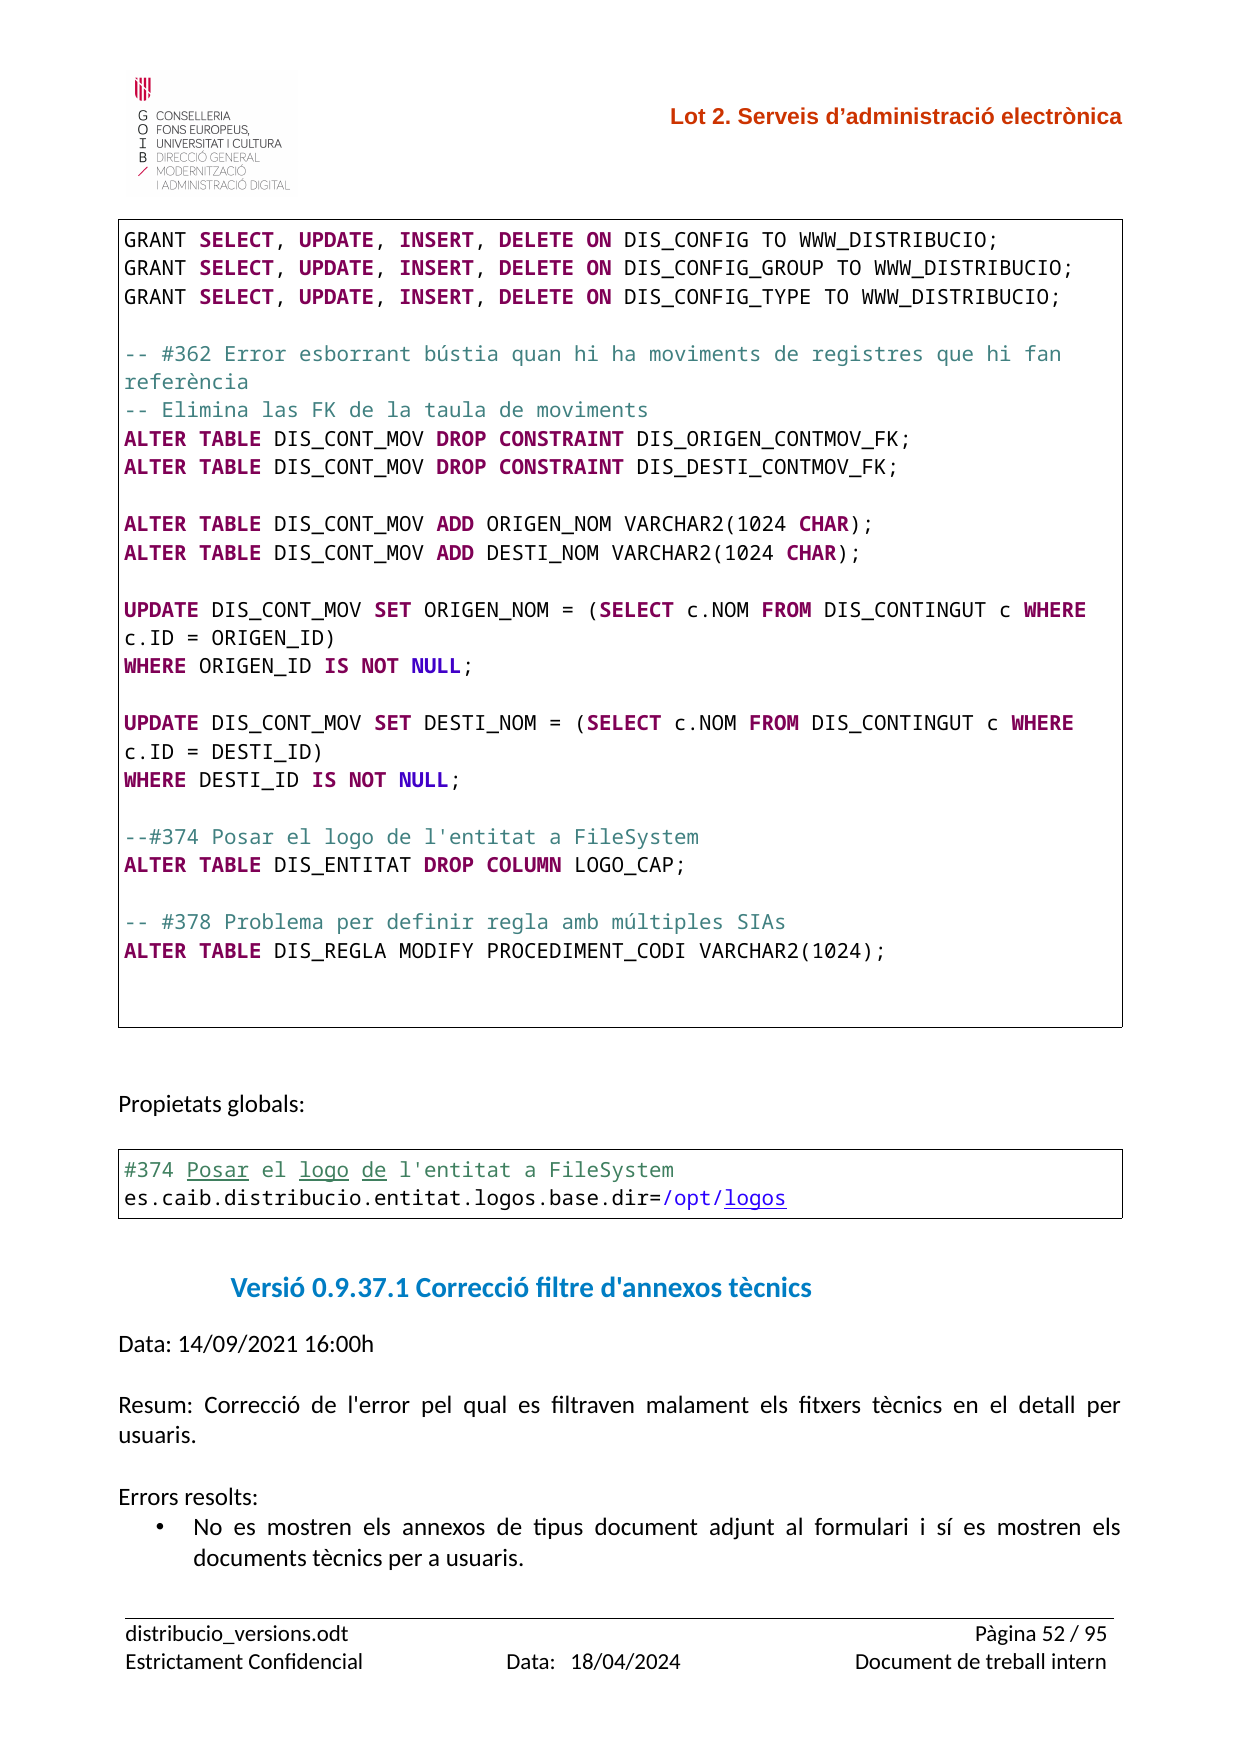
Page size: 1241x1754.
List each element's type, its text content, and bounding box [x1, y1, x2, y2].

text Data: 14/09/2021 16:00h [118, 1328, 1122, 1359]
subtitle Versió 0.9.37.1 Correcció filtre d'annexos tècnics [153, 1269, 1122, 1304]
text Propietats globals: [118, 1088, 1122, 1119]
text Errors resolts: [118, 1481, 1122, 1511]
text Resum: Correcció de l'error pel qual es filtraven malament els fitxers tècnics en el detall per usuaris. [118, 1389, 1122, 1450]
picture [126, 70, 299, 197]
table_header #374 Posar el logo de l'entitat a FileSystem es.caib.distribucio.entitat.logos.base.dir=/opt/logos [119, 1150, 1122, 1218]
list No es mostren els annexos de tipus document adjunt al formulari i sí es mostren els documents tècnics per a usuaris. [156, 1511, 1122, 1572]
table_header GRANT SELECT, UPDATE, INSERT, DELETE ON DIS_CONFIG TO WWW_DISTRIBUCIO; GRANT SELECT, UPDATE, INSERT, DELETE ON DIS_CONFIG_GROUP TO WWW_DISTRIBUCIO; GRANT SELECT, UPDATE, INSERT, DELETE ON DIS_CONFIG_TYPE TO WWW_DISTRIBUCIO; -- #362 Error esborrant bústia quan hi ha moviments de registres que hi fan referència -- Elimina las FK de la taula de moviments ALTER TABLE DIS_CONT_MOV DROP CONSTRAINT DIS_ORIGEN_CONTMOV_FK; ALTER TABLE DIS_CONT_MOV DROP CONSTRAINT DIS_DESTI_CONTMOV_FK; ALTER TABLE DIS_CONT_MOV ADD ORIGEN_NOM VARCHAR2(1024 CHAR); ALTER TABLE DIS_CONT_MOV ADD DESTI_NOM VARCHAR2(1024 CHAR); UPDATE DIS_CONT_MOV SET ORIGEN_NOM = (SELECT c.NOM FROM DIS_CONTINGUT c WHERE c.ID = ORIGEN_ID) WHERE ORIGEN_ID IS NOT NULL; UPDATE DIS_CONT_MOV SET DESTI_NOM = (SELECT c.NOM FROM DIS_CONTINGUT c WHERE c.ID = DESTI_ID) WHERE DESTI_ID IS NOT NULL; --#374 Posar el logo de l'entitat a FileSystem ALTER TABLE DIS_ENTITAT DROP COLUMN LOGO_CAP; -- #378 Problema per definir regla amb múltiples SIAs ALTER TABLE DIS_REGLA MODIFY PROCEDIMENT_CODI VARCHAR2(1024); [119, 220, 1122, 1027]
